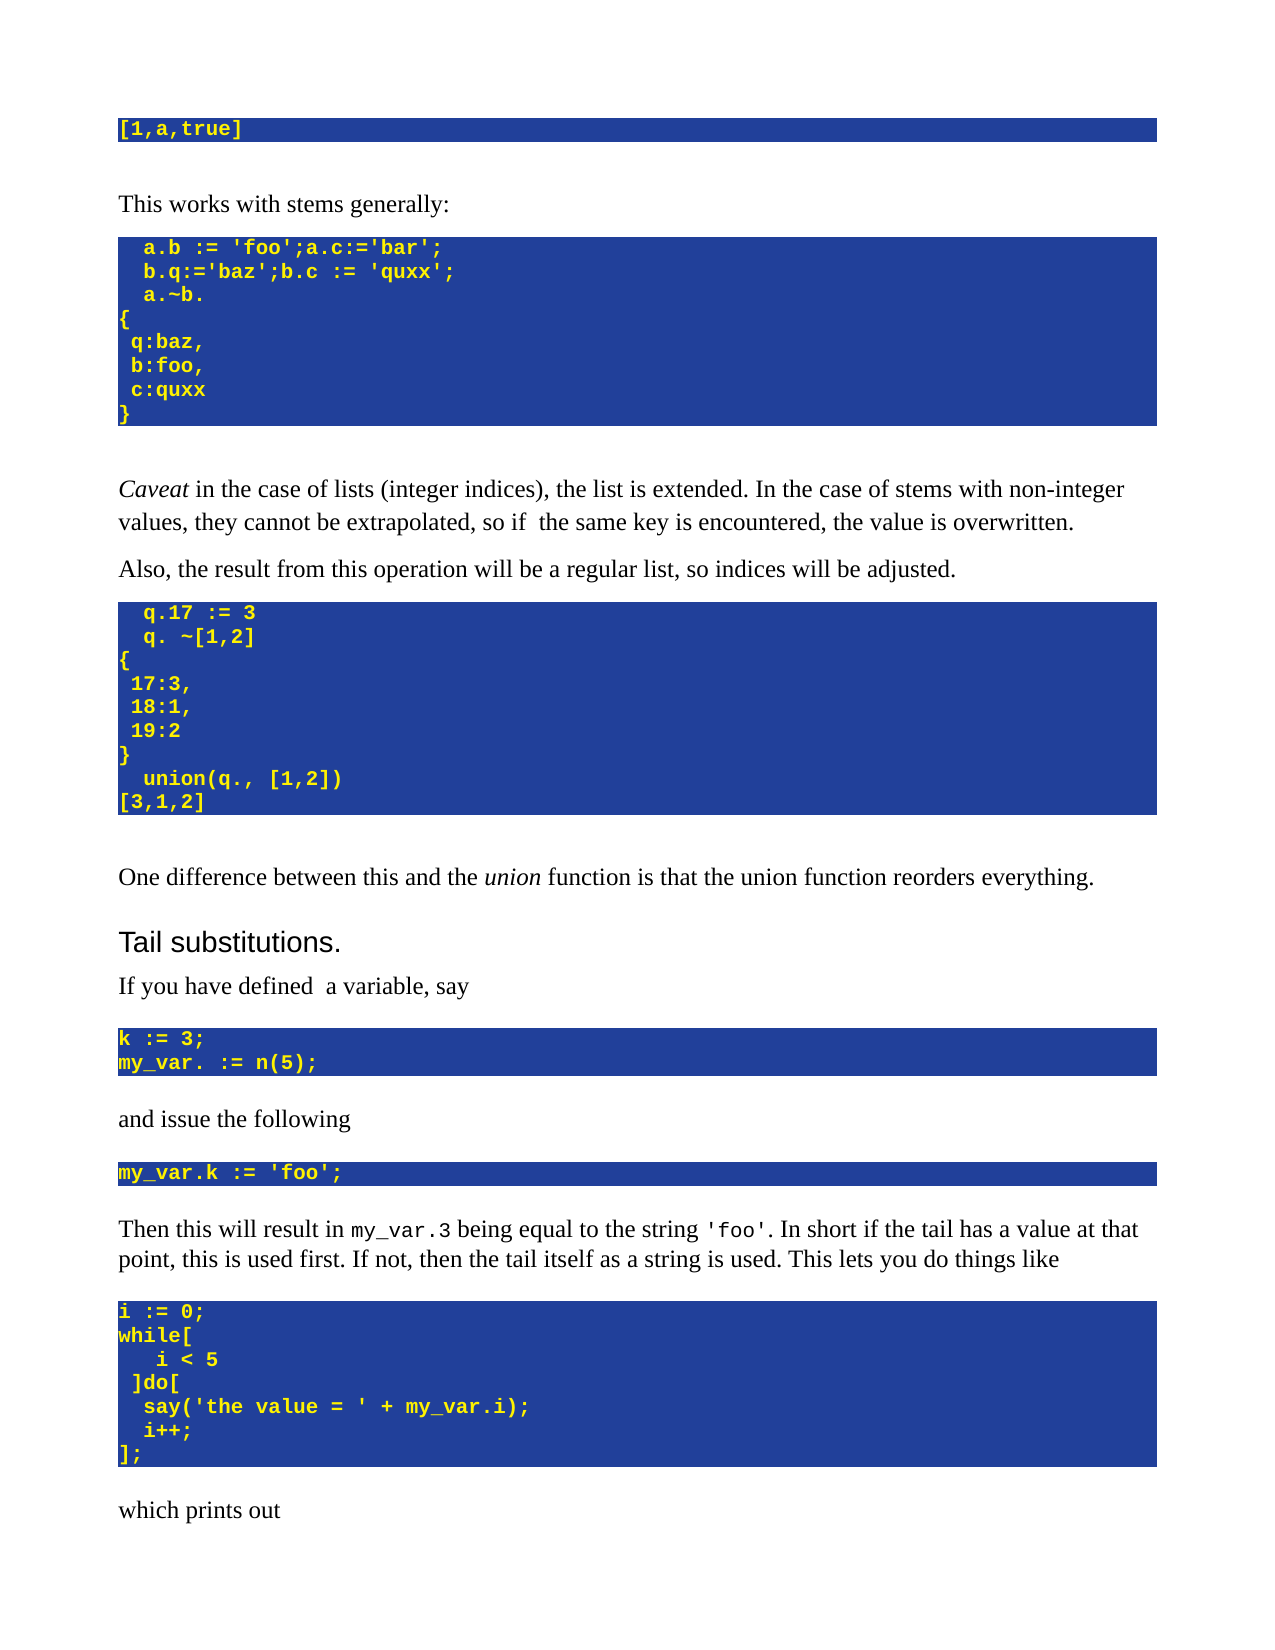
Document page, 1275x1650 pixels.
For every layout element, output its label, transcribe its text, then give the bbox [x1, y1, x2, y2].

text q.17 := 3 [118, 602, 1157, 626]
text while[ [118, 1325, 1157, 1349]
text i++; [118, 1419, 1157, 1443]
subtitle Tail substitutions. [118, 924, 1157, 958]
text union(q., [1,2]) [118, 767, 1157, 791]
text If you have defined a variable, say [118, 971, 1157, 999]
text q. ~[1,2] [118, 626, 1157, 649]
text } [118, 402, 1157, 426]
text b:foo, [118, 355, 1157, 379]
text 19:2 [118, 720, 1157, 744]
text i := 0; [118, 1301, 1157, 1325]
text Caveat in the case of lists (integer indices), the list is extended. In the case of stems with non-integer values, they cannot be extrapolated, so if the same key is encountered, the value is overwritten. [118, 474, 1157, 536]
text a.~b. [118, 284, 1157, 308]
text 18:1, [118, 697, 1157, 720]
text and issue the following [118, 1104, 1157, 1133]
text which prints out [118, 1496, 1157, 1524]
text ]; [118, 1443, 1157, 1467]
text [1,a,true] [118, 118, 1157, 142]
text ]do[ [118, 1372, 1157, 1396]
text [3,1,2] [118, 791, 1157, 815]
text b.q:='baz';b.c := 'quxx'; [118, 261, 1157, 284]
text q:baz, [118, 332, 1157, 355]
text 17:3, [118, 673, 1157, 697]
text i < 5 [118, 1349, 1157, 1372]
text my_var.k := 'foo'; [118, 1162, 1157, 1186]
text This works with stems generally: [118, 189, 1157, 218]
text { [118, 308, 1157, 332]
text my_var. := n(5); [118, 1052, 1157, 1076]
text Then this will result in my_var.3 being equal to the string 'foo'. In short if the tail has a value at that point, this is used first. If not, then the tail itself as a string is used. This lets you do things like [118, 1214, 1157, 1273]
text Also, the result from this operation will be a regular list, so indices will be adjusted. [118, 554, 1157, 583]
text a.b := 'foo';a.c:='bar'; [118, 237, 1157, 261]
text } [118, 744, 1157, 767]
text k := 3; [118, 1028, 1157, 1052]
text say('the value = ' + my_var.i); [118, 1396, 1157, 1419]
text c:quxx [118, 379, 1157, 402]
text One difference between this and the union function is that the union function reorders everything. [118, 862, 1157, 891]
text { [118, 649, 1157, 673]
